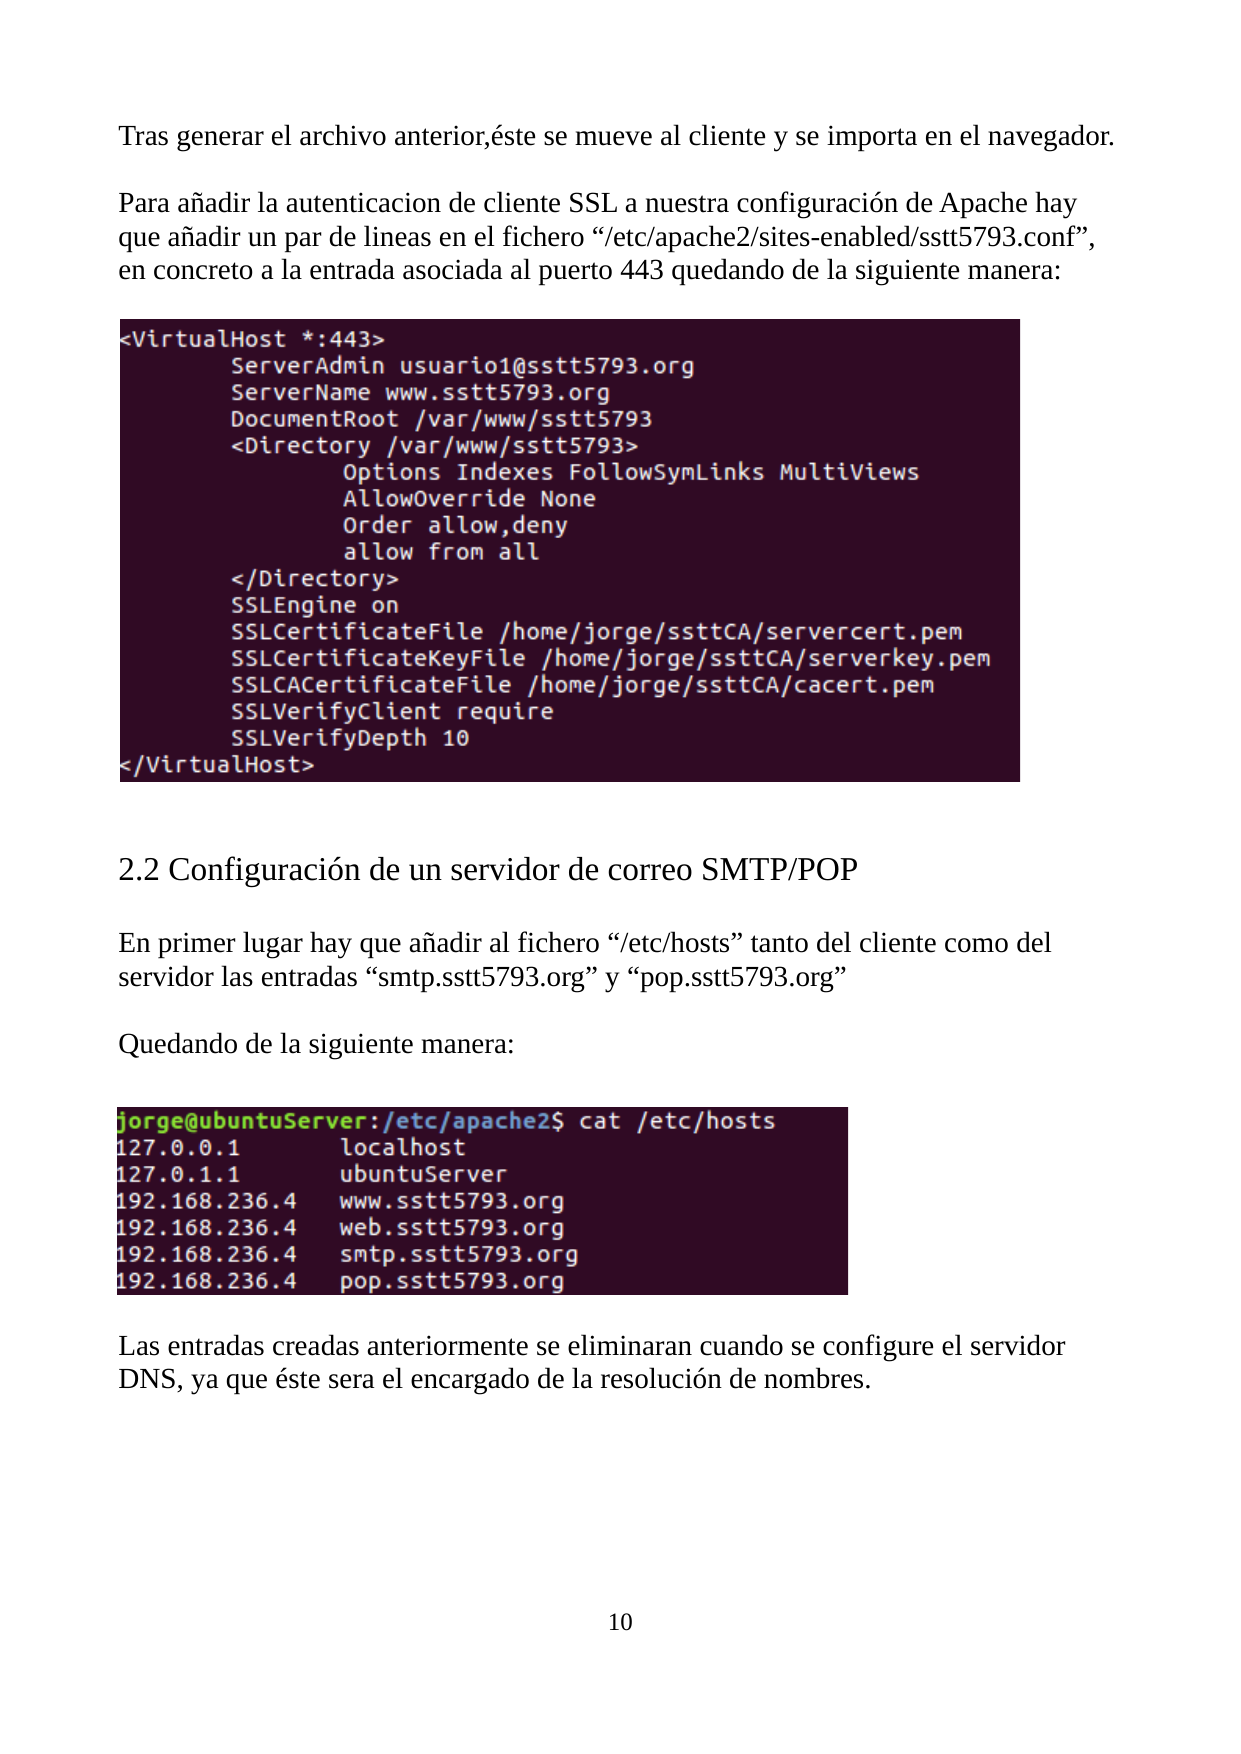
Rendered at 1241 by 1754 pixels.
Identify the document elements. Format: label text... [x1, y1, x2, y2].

text Las entradas creadas anteriormente se eliminaran cuando se configure el servidor DNS, ya que éste sera el encargado de la resolución de nombres. [118, 1328, 1122, 1395]
picture [117, 1107, 849, 1295]
text Para añadir la autenticacion de cliente SSL a nuestra configuración de Apache hay que añadir un par de lineas en el fichero “/etc/apache2/sites-enabled/sstt5793.conf”, en concreto a la entrada asociada al puerto 443 quedando de la siguiente manera: [118, 185, 1122, 286]
text Quedando de la siguiente manera: [118, 1026, 1122, 1060]
text 2.2 Configuración de un servidor de correo SMTP/POP [118, 849, 1122, 887]
picture [120, 319, 1020, 782]
text Tras generar el archivo anterior,éste se mueve al cliente y se importa en el navegador. [118, 118, 1122, 152]
text En primer lugar hay que añadir al fichero “/etc/hosts” tanto del cliente como del servidor las entradas “smtp.sstt5793.org” y “pop.sstt5793.org” [118, 926, 1122, 993]
